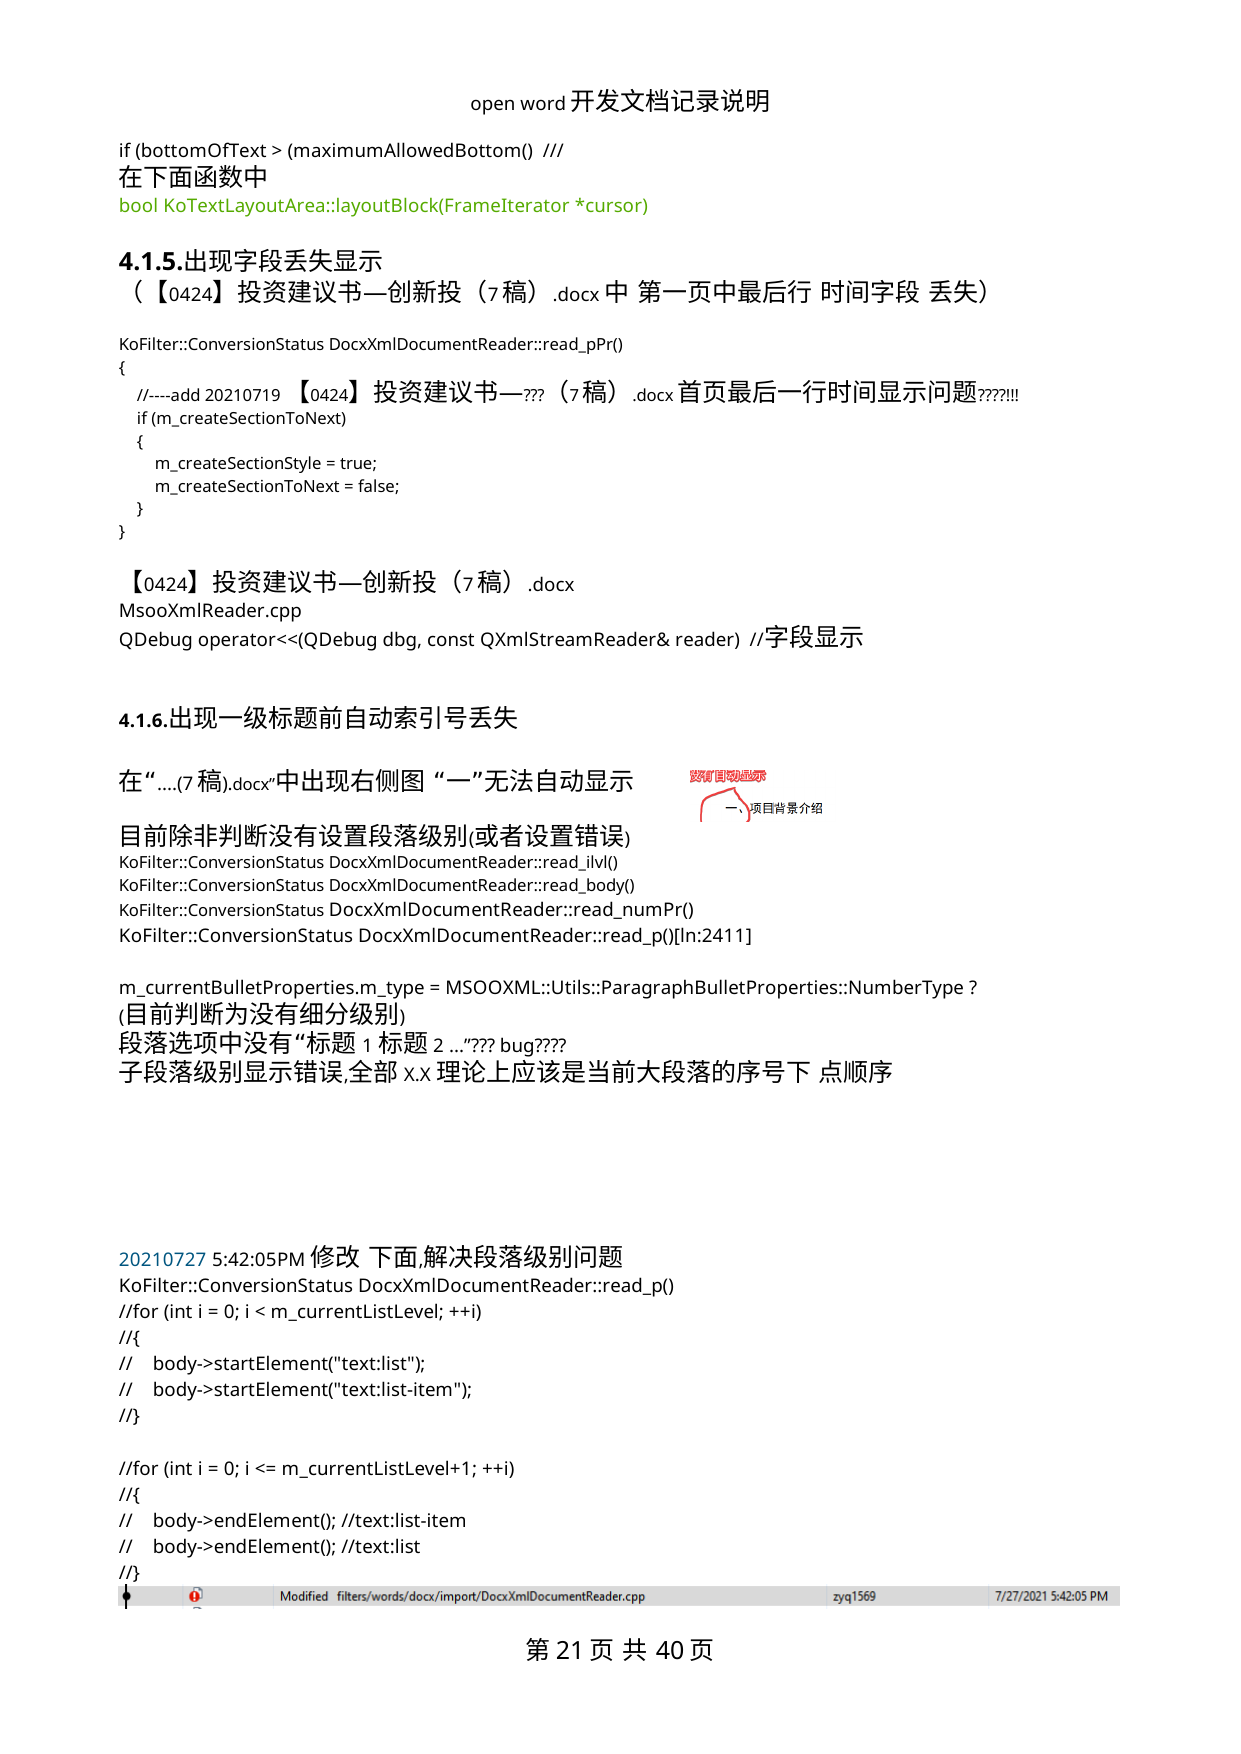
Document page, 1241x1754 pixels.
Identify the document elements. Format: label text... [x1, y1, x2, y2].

text m_currentBulletProperties.m_type = MSOOXML::Utils::ParagraphBulletProperties::NumberType ? [119, 974, 1121, 1000]
text KoFilter::ConversionStatus DocxXmlDocumentReader::read_p() [119, 1272, 1121, 1298]
subtitle 出现一级标题前自动索引号丢失 [119, 704, 1121, 733]
text 目前除非判断没有设置段落级别(或者设置错误) [119, 822, 1121, 851]
text （【0424】投资建议书—创新投（7稿）.docx 中 第一页中最后行 时间字段 丢失） [119, 278, 1121, 307]
subtitle 出现字段丢失显示 [119, 244, 1121, 278]
text // body->startElement("text:list"); [119, 1350, 1121, 1376]
text // body->endElement(); //text:list [119, 1533, 1121, 1559]
text m_createSectionToNext = false; [119, 475, 1121, 497]
text 段落选项中没有“标题1 标题2 ...”??? bug???? [119, 1029, 1121, 1058]
text KoFilter::ConversionStatus DocxXmlDocumentReader::read_numPr() [119, 896, 1121, 922]
text (目前判断为没有细分级别) [119, 1000, 1121, 1029]
text //for (int i = 0; i < m_currentListLevel; ++i) [119, 1298, 1121, 1324]
text KoFilter::ConversionStatus DocxXmlDocumentReader::read_pPr() [119, 333, 1121, 356]
text //{ [119, 1481, 1121, 1507]
text bool KoTextLayoutArea::layoutBlock(FrameIterator *cursor) [119, 192, 1121, 218]
text KoFilter::ConversionStatus DocxXmlDocumentReader::read_p()[ln:2411] [119, 922, 1121, 948]
text { [119, 356, 1121, 378]
text //----add 20210719 【0424】投资建议书—???（7稿）.docx 首页最后一行时间显示问题????!!! [119, 378, 1121, 407]
text MsooXmlReader.cpp [119, 597, 1121, 623]
text KoFilter::ConversionStatus DocxXmlDocumentReader::read_ilvl() [119, 851, 1121, 873]
text //for (int i = 0; i <= m_currentListLevel+1; ++i) [119, 1454, 1121, 1481]
text } [119, 520, 1121, 542]
text if (m_createSectionToNext) [119, 407, 1121, 430]
text if (bottomOfText > (maximumAllowedBottom() /// [119, 137, 1121, 163]
text { [119, 430, 1121, 452]
text KoFilter::ConversionStatus DocxXmlDocumentReader::read_body() [119, 873, 1121, 896]
picture [690, 770, 836, 822]
picture [118, 1584, 1120, 1609]
text 20210727 5:42:05PM 修改 下面,解决段落级别问题 [119, 1243, 1121, 1272]
text 在下面函数中 [119, 163, 1121, 192]
text //} [119, 1559, 1121, 1585]
text 子段落级别显示错误,全部X.X 理论上应该是当前大段落的序号下 点顺序 [119, 1058, 1121, 1087]
text //{ [119, 1324, 1121, 1350]
text QDebug operator<<(QDebug dbg, const QXmlStreamReader& reader) //字段显示 [119, 623, 1121, 652]
text } [119, 497, 1121, 520]
text 【0424】投资建议书—创新投（7稿）.docx [119, 568, 1121, 597]
text // body->endElement(); //text:list-item [119, 1507, 1121, 1533]
text // body->startElement("text:list-item"); [119, 1376, 1121, 1402]
text //} [119, 1402, 1121, 1428]
text m_createSectionStyle = true; [119, 452, 1121, 475]
text 在“....(7稿).docx”中出现右侧图 “一”无法自动显示 [119, 767, 1121, 822]
